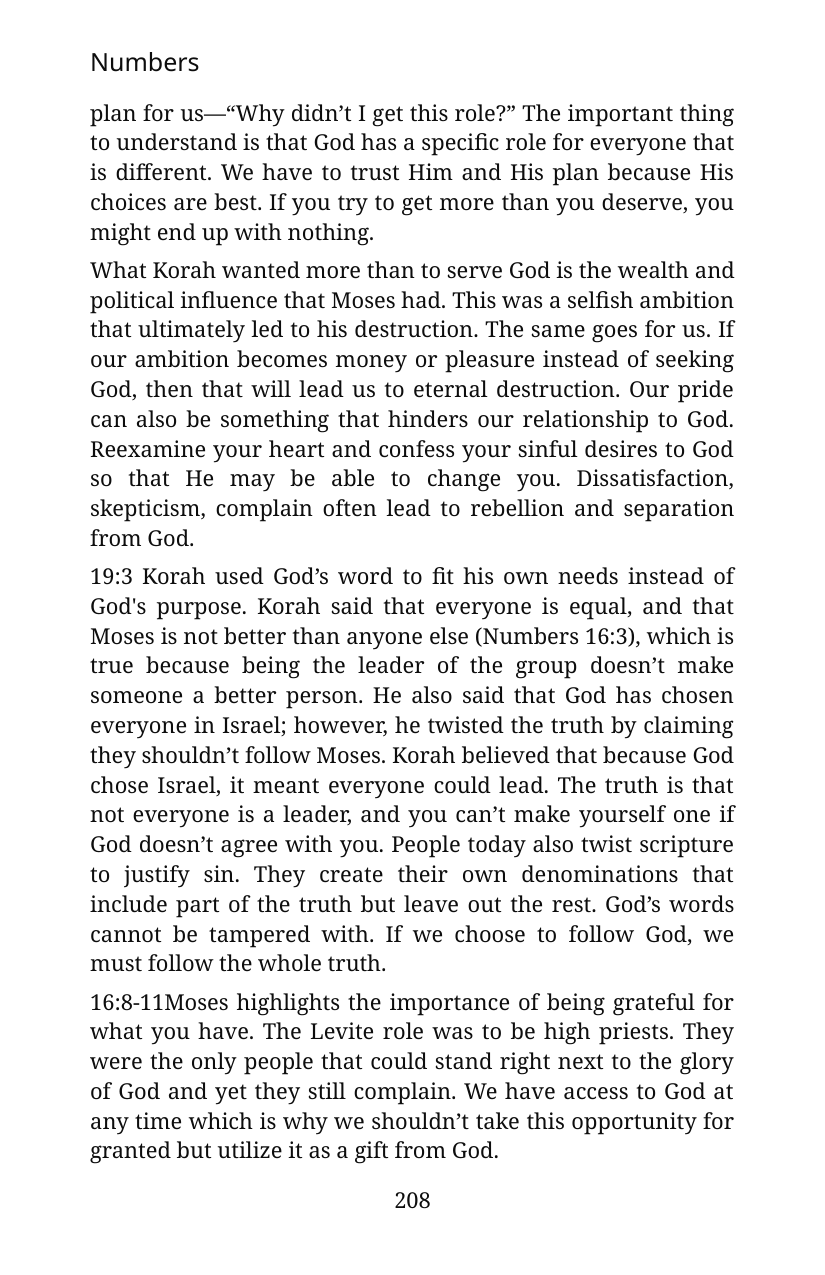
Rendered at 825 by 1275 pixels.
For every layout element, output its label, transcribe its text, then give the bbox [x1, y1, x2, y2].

text 19:3 Korah used God’s word to fit his own needs instead of God's purpose. Korah said that everyone is equal, and that Moses is not better than anyone else (Numbers 16:3), which is true because being the leader of the group doesn’t make someone a better person. He also said that God has chosen everyone in Israel; however, he twisted the truth by claiming they shouldn’t follow Moses. Korah believed that because God chose Israel, it meant everyone could lead. The truth is that not everyone is a leader, and you can’t make yourself one if God doesn’t agree with you. People today also twist scripture to justify sin. They create their own denominations that include part of the truth but leave out the rest. God’s words cannot be tampered with. If we choose to follow God, we must follow the whole truth. [90, 561, 735, 978]
text plan for us—“Why didn’t I get this role?” The important thing to understand is that God has a specific role for everyone that is different. We have to trust Him and His plan because His choices are best. If you try to get more than you deserve, you might end up with nothing. [90, 97, 735, 246]
text 16:8-11Moses highlights the importance of being grateful for what you have. The Levite role was to be high priests. They were the only people that could stand right next to the glory of God and yet they still complain. We have access to God at any time which is why we shouldn’t take this opportunity for granted but utilize it as a gift from God. [90, 986, 735, 1165]
text What Korah wanted more than to serve God is the wealth and political influence that Moses had. This was a selfish ambition that ultimately led to his destruction. The same goes for us. If our ambition becomes money or pleasure instead of seeking God, then that will lead us to eternal destruction. Our pride can also be something that hinders our relationship to God. Reexamine your heart and confess your sinful desires to God so that He may be able to change you. Dissatisfaction, skepticism, complain often lead to rebellion and separation from God. [90, 255, 735, 553]
